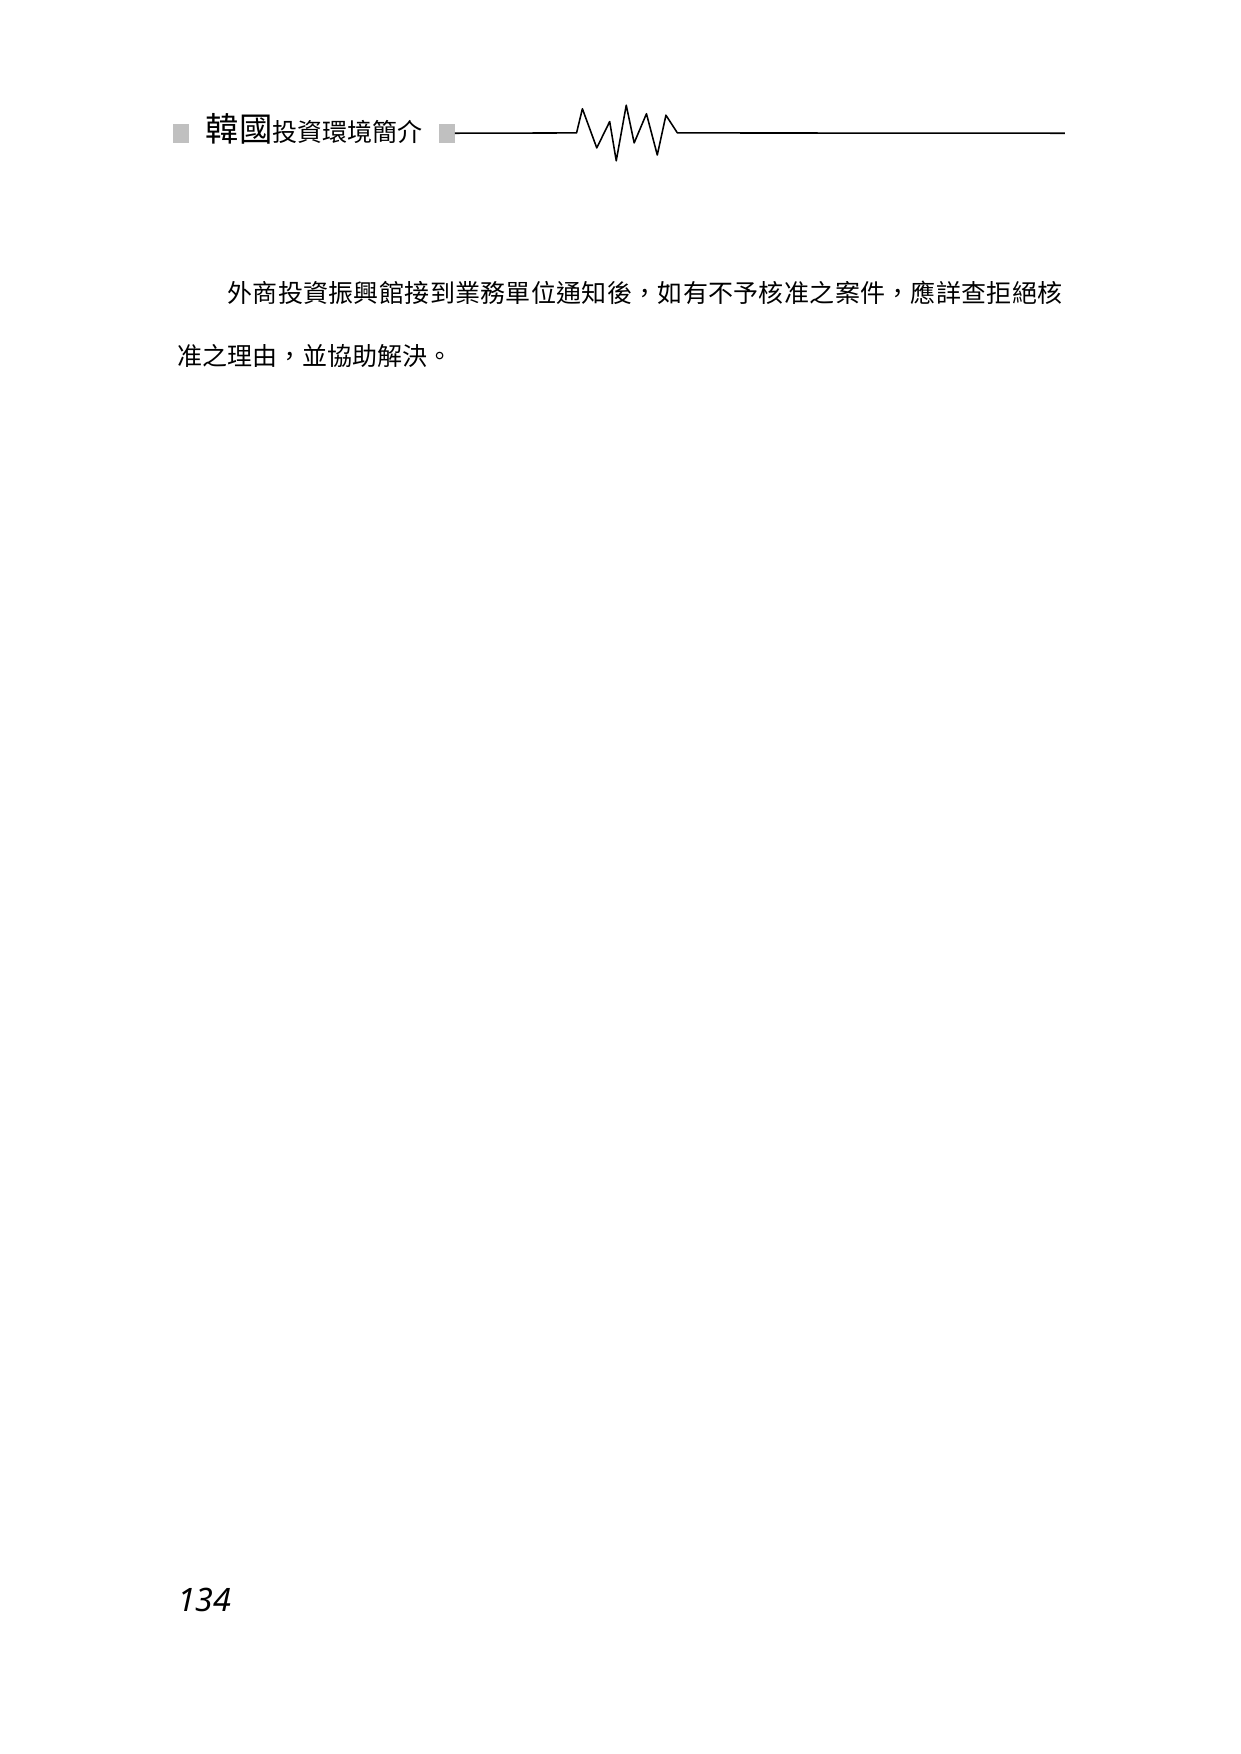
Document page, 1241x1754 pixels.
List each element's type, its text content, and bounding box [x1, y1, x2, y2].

text 外商投資振興館接到業務單位通知後，如有不予核准之案件，應詳查拒絕核准之理由，並協助解決。 [177, 250, 1063, 375]
